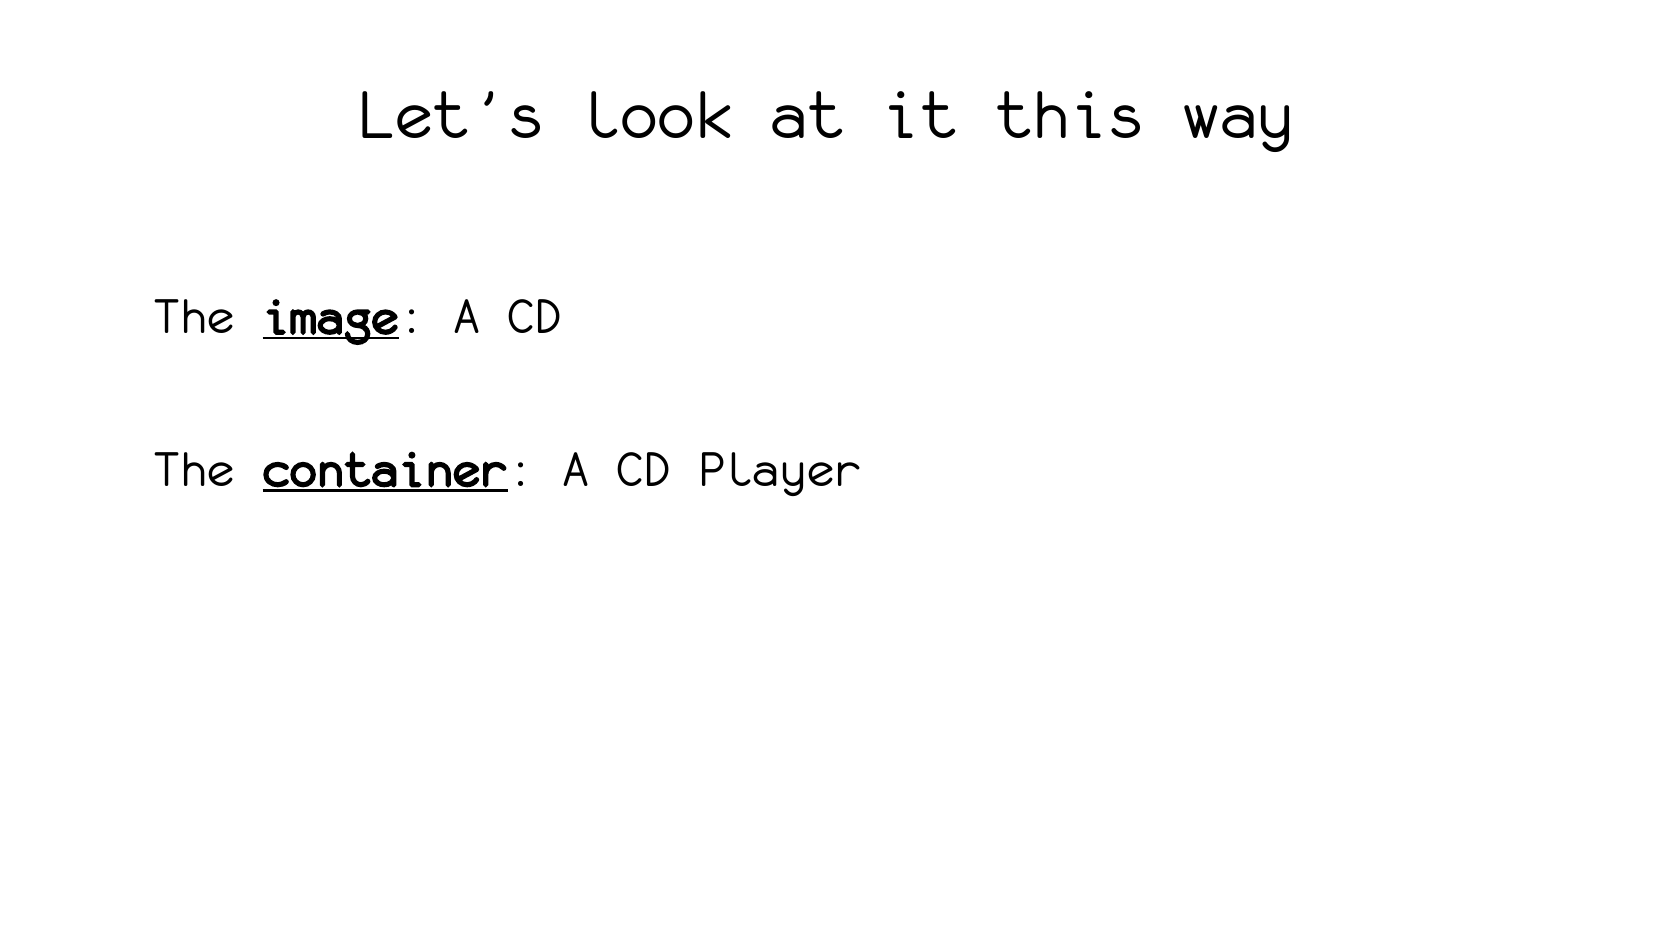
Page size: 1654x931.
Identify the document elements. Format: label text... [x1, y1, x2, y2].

list The image: A CD The container: A CD Player [82, 217, 1571, 758]
title Let’s look at it this way [82, 37, 1571, 193]
